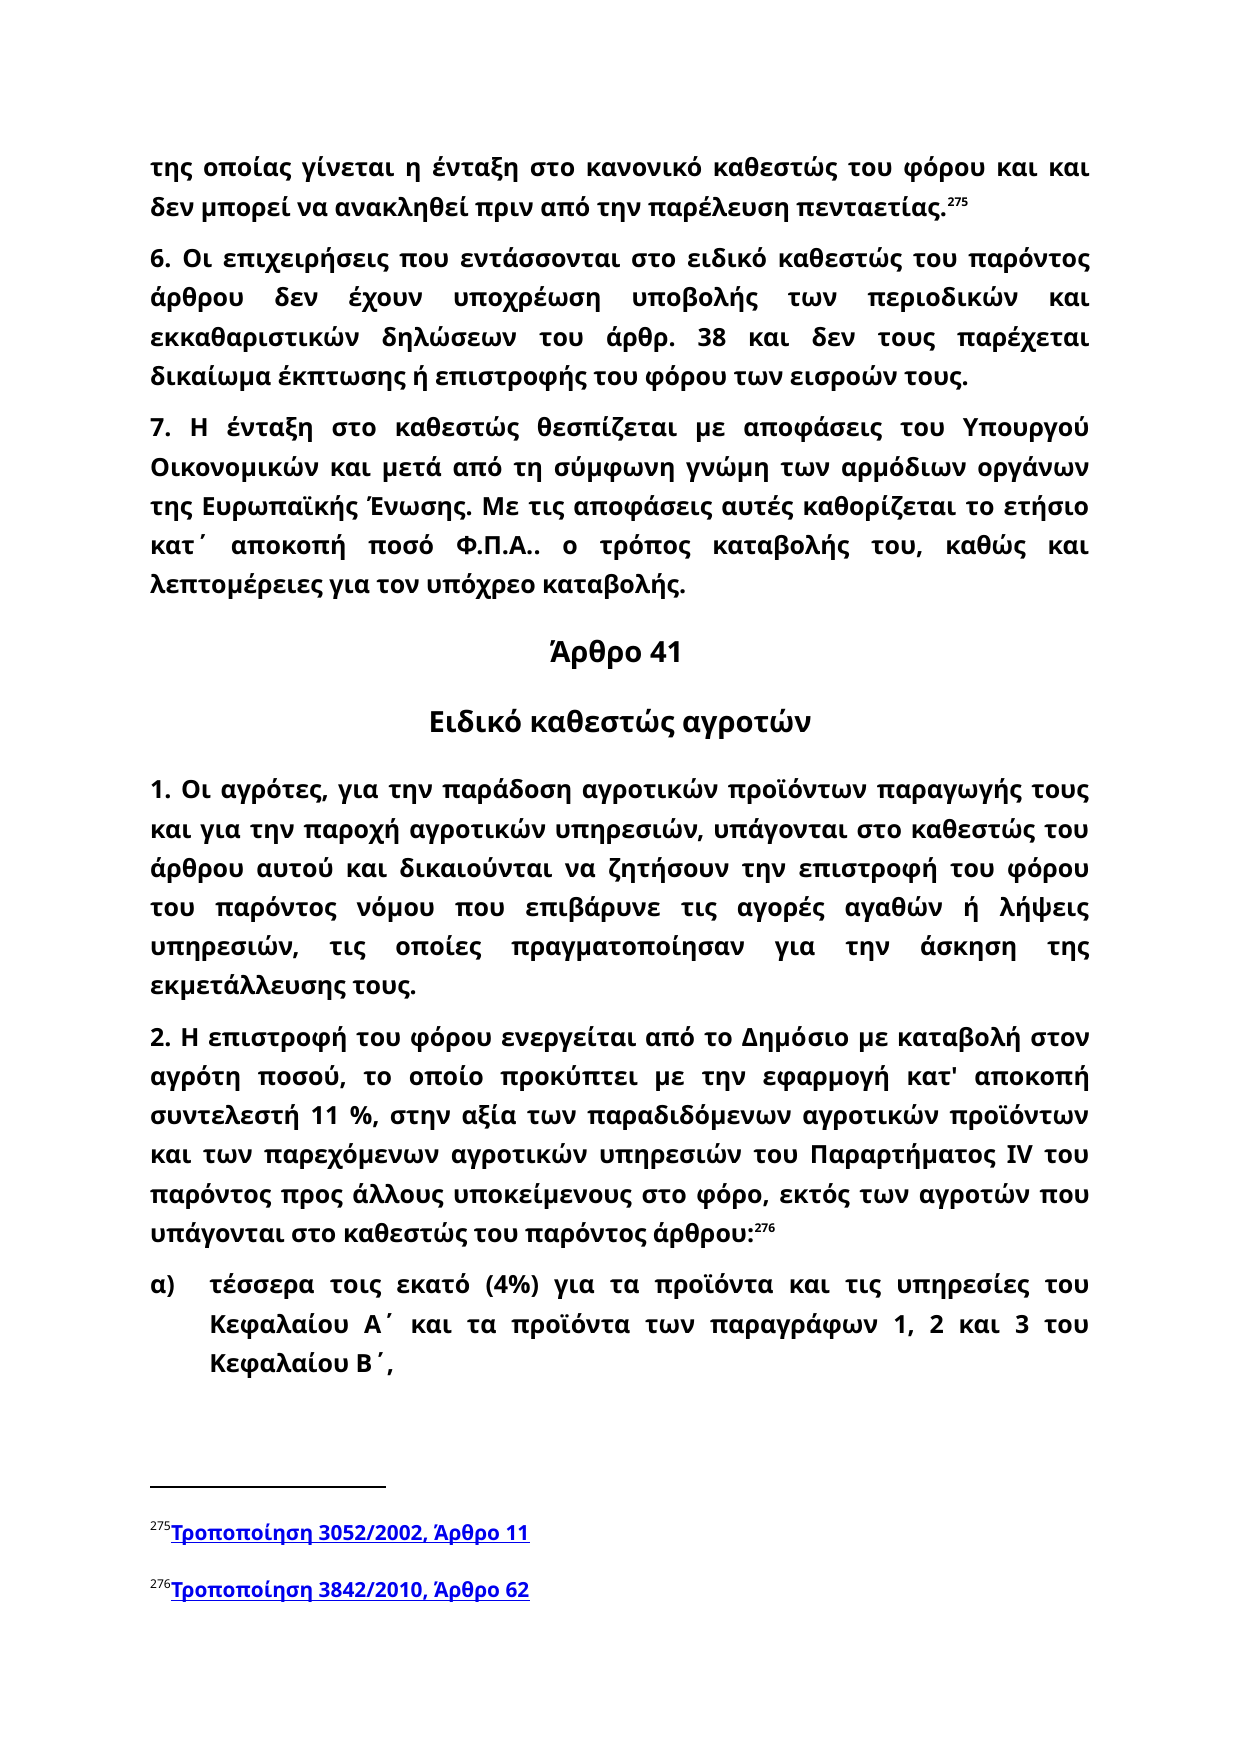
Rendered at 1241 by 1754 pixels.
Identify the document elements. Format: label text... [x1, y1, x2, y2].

text 7. Η ένταξη στο καθεστώς θεσπίζεται με αποφάσεις του Υπουργού Οικονομικών και μετά από τη σύμφωνη γνώμη των αρμόδιων οργάνων της Ευρωπαϊκής Ένωσης. Με τις αποφάσεις αυτές καθορίζεται το ετήσιο κατ΄ αποκοπή ποσό Φ.Π.Α.. ο τρόπος καταβολής του, καθώς και λεπτομέρειες για τον υπόχρεο καταβολής. [150, 410, 1090, 601]
text Τροποποίηση 3052/2002, Άρθρο 11 [150, 1518, 1090, 1546]
text 6. Οι επιχειρήσεις που εντάσσονται στο ειδικό καθεστώς του παρόντος άρθρου δεν έχουν υποχρέωση υποβολής των περιοδικών και εκκαθαριστικών δηλώσεων του άρθρ. 38 και δεν τους παρέχεται δικαίωμα έκπτωσης ή επιστροφής του φόρου των εισροών τους. [150, 241, 1090, 392]
text 1. Οι αγρότες, για την παράδοση αγροτικών προϊόντων παραγωγής τους και για την παροχή αγροτικών υπηρεσιών, υπάγονται στο καθεστώς του άρθρου αυτού και δικαιούνται να ζητήσουν την επιστροφή του φόρου του παρόντος νόμου που επιβάρυνε τις αγορές αγαθών ή λήψεις υπηρεσιών, τις οποίες πραγματοποίησαν για την άσκηση της εκμετάλλευσης τους. [150, 772, 1090, 1002]
text Τροποποίηση 3842/2010, Άρθρο 62 [150, 1576, 1090, 1604]
text της οποίας γίνεται η ένταξη στο κανονικό καθεστώς του φόρου και και δεν μπορεί να ανακληθεί πριν από την παρέλευση πενταετίας. [150, 150, 1090, 223]
text 2. Η επιστροφή του φόρου ενεργείται από το Δημό­σιο με καταβολή στον αγρότη ποσού, το οποίο προκύ­πτει με την εφαρμογή κατ' αποκοπή συντελεστή 11 %, στην αξία των παραδιδόμενων αγροτικών προϊόντων και των παρεχόμενων αγροτικών υπηρεσιών του Παραρτήματος IV του παρόντος προς άλλους υποκείμενους στο φόρο, εκτός των αγροτών που υπάγονται στο καθεστώς του παρόντος άρθρου: [150, 1019, 1090, 1249]
subtitle Ειδικό καθεστώς αγροτών [150, 701, 1090, 741]
subtitle Άρθρο 41 [150, 631, 1090, 671]
list α) τέσσερα τοις εκατό (4%) για τα προϊόντα και τις υπηρεσίες του Κεφαλαίου Α΄ και τα προϊόντα των παραγράφων 1, 2 και 3 του Κεφαλαίου Β΄, [150, 1267, 1090, 1379]
